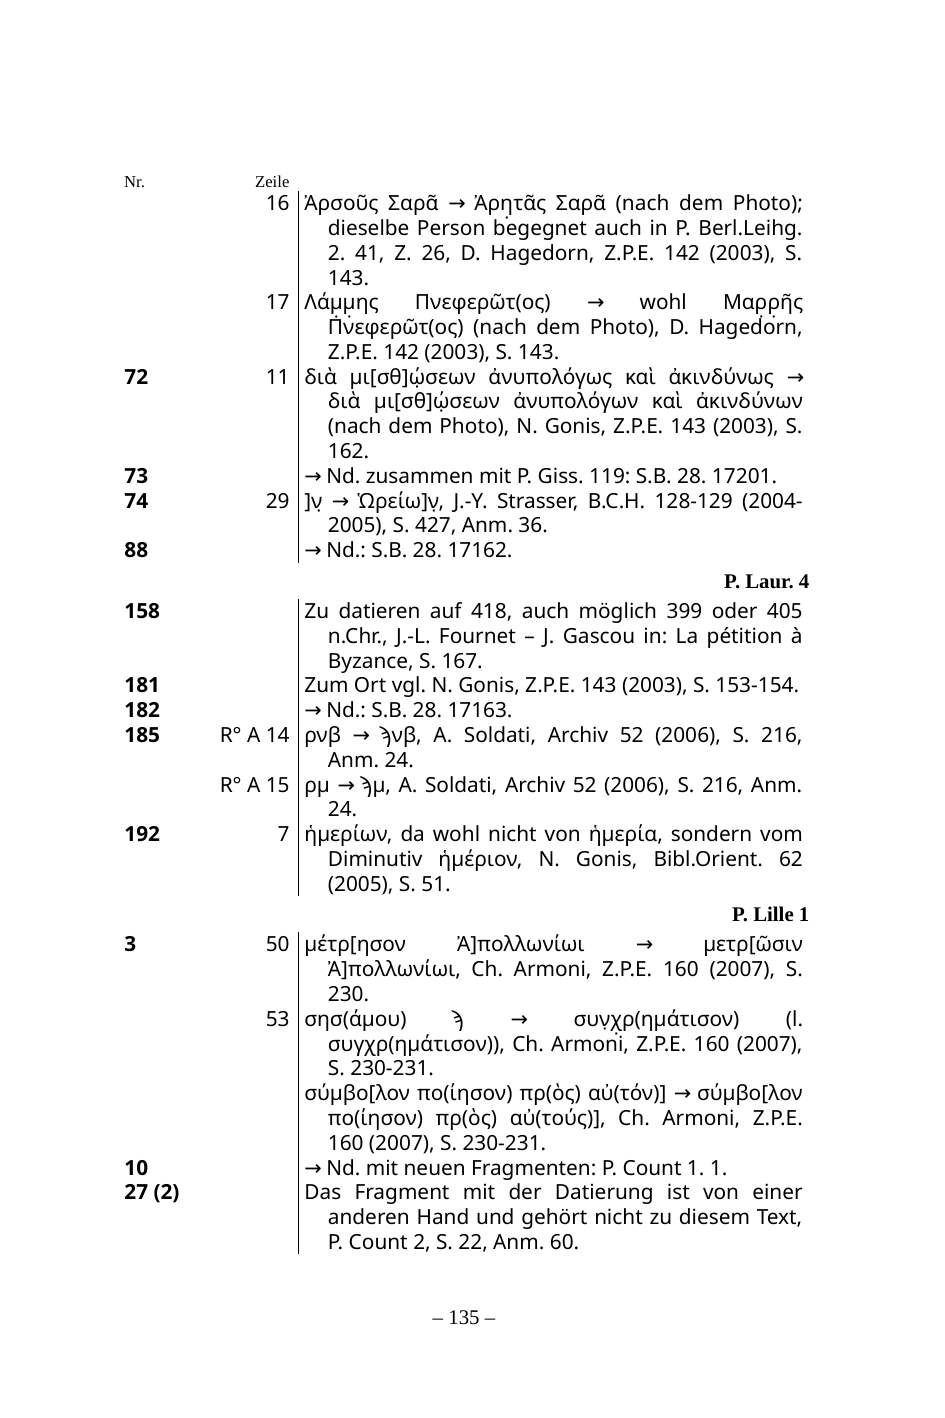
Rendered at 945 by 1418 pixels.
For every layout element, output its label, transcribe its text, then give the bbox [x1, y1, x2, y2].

table_cell 88 [118, 538, 298, 563]
table_cell 192 [118, 822, 207, 896]
table_cell 53 [207, 1006, 298, 1081]
table_cell 73 [118, 464, 298, 488]
table_cell R° A 15 [207, 772, 298, 822]
table_cell → Nd. mit neuen Fragmenten: P. Count 1. 1. [299, 1155, 809, 1180]
table_header 3 [118, 932, 207, 1006]
table_cell 11 [207, 364, 298, 463]
table_cell 16 [207, 191, 298, 290]
table_cell → Nd.: S.B. 28. 17162. [299, 538, 809, 563]
table_header 158 [118, 599, 298, 673]
table_cell ἡμερίων, da wohl nicht von ἡμερία, sondern vom Diminutiv ἡμέριον, N. Gonis, Bibl.Orient. 62 (2005), S. 51. [299, 822, 809, 896]
table_cell [118, 772, 207, 822]
table_cell 74 [118, 488, 207, 538]
table_cell → Nd.: S.B. 28. 17163. [299, 698, 809, 723]
table_cell [118, 1006, 207, 1081]
table_cell Λάμ̣μ̣ης Πνεφερῶτ(ος) → wohl Μαρ̣ρ̣ῆς Πνεφερῶτ(ος) (nach dem Photo), D. Hagedorn, Z.P.E. 142 (2003), S. 143. [299, 290, 809, 364]
table_cell R° A 14 [207, 723, 298, 772]
table_cell σησ(άμου) ϡ → συν̣χ̣ρ(ημάτισον) (l. συγχρ(ημάτισον)), Ch. Armoni, Z.P.E. 160 (2007), S. 230-231. [299, 1006, 809, 1081]
table_cell [207, 1081, 298, 1155]
table_cell Das Fragment mit der Datierung ist von einer anderen Hand und gehört nicht zu diesem Text, P. Count 2, S. 22, Anm. 60. [299, 1180, 809, 1254]
table_header μέτρ[ησον Ἀ]πολλωνίωι → μετρ[ῶσιν Ἀ]πολλωνίωι, Ch. Armoni, Z.P.E. 160 (2007), S. 230. [299, 932, 809, 1006]
table_cell 7 [207, 822, 298, 896]
table_cell Ἀρσοῦς Σαρᾶ → Ἀρη̣τᾶς Σαρᾶ (nach dem Photo); dieselbe Person begegnet auch in P. Berl.Leihg. 2. 41, Z. 26, D. Hagedorn, Z.P.E. 142 (2003), S. 143. [299, 191, 809, 290]
table_cell 185 [118, 723, 207, 772]
table_cell → Nd. zusammen mit P. Giss. 119: S.B. 28. 17201. [299, 464, 809, 488]
table_cell 27 (2) [118, 1180, 298, 1254]
table_cell 17 [207, 290, 298, 364]
table_cell 181 [118, 673, 298, 698]
table_cell 182 [118, 698, 298, 723]
table_cell διὰ μι[σθ]ώ̣σεων ἀνυπολόγως καὶ ἀκινδύνως → διὰ μι[σθ]ώ̣σεων ἀνυπολόγων καὶ ἀκινδύνων (nach dem Photo), N. Gonis, Z.P.E. 143 (2003), S. 162. [299, 364, 809, 463]
table_cell 29 [207, 488, 298, 538]
table_cell [118, 1081, 207, 1155]
table_cell ρμ → ϡμ, A. Soldati, Archiv 52 (2006), S. 216, Anm. 24. [299, 772, 809, 822]
table_cell [118, 191, 207, 290]
table_header Zu datieren auf 418, auch möglich 399 oder 405 n.Chr., J.-L. Fournet – J. Gascou in: La pétition à Byzance, S. 167. [299, 599, 809, 673]
table_cell [118, 290, 207, 364]
table_cell ρνβ → ϡνβ, A. Soldati, Archiv 52 (2006), S. 216, Anm. 24. [299, 723, 809, 772]
subtitle P. Laur. 4 [118, 569, 809, 593]
table_header 50 [207, 932, 298, 1006]
table_cell 72 [118, 364, 207, 463]
table_cell 10 [118, 1155, 298, 1180]
table_cell Zum Ort vgl. N. Gonis, Z.P.E. 143 (2003), S. 153-154. [299, 673, 809, 698]
table_cell σύμβο[λον πο(ίησον) πρ(ὸς) αὐ(τόν)] → σύμβο[λον πο(ίησον) πρ(ὸς) αὐ(τούς)], Ch. Armoni, Z.P.E. 160 (2007), S. 230-231. [299, 1081, 809, 1155]
subtitle P. Lille 1 [118, 902, 809, 926]
table_cell ]ν̣ → Ὡρείω]ν̣, J.-Y. Strasser, B.C.H. 128-129 (2004-2005), S. 427, Anm. 36. [299, 488, 809, 538]
